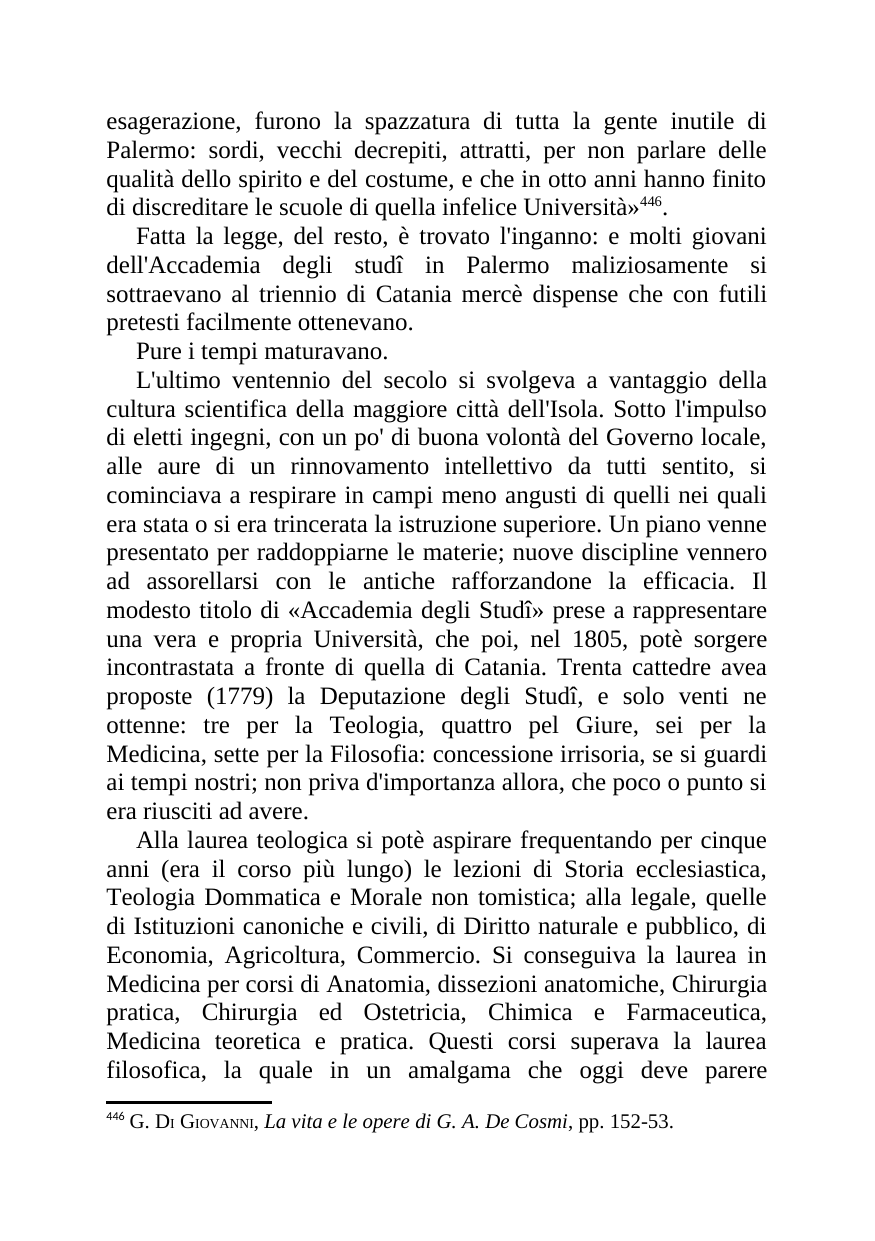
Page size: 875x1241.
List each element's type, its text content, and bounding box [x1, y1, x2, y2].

text Pure i tempi maturavano. [106, 336, 768, 365]
text esagerazione, furono la spazzatura di tutta la gente inutile di Palermo: sordi, vecchi decrepiti, attratti, per non parlare delle qualità dello spirito e del costume, e che in otto anni hanno finito di discreditare le scuole di quella infelice Università». [106, 106, 768, 221]
text Alla laurea teologica si potè aspirare frequentando per cinque anni (era il corso più lungo) le lezioni di Storia ecclesiastica, Teologia Dommatica e Morale non tomistica; alla legale, quelle di Istituzioni canoniche e civili, di Diritto naturale e pubblico, di Economia, Agricoltura, Commercio. Si conseguiva la laurea in Medicina per corsi di Anatomia, dissezioni anatomiche, Chirurgia pratica, Chirurgia ed Ostetricia, Chimica e Farmaceutica, Medicina teoretica e pratica. Questi corsi superava la laurea filosofica, la quale in un amalgama che oggi deve parere [106, 825, 768, 1084]
text L'ultimo ventennio del secolo si svolgeva a vantaggio della cultura scientifica della maggiore città dell'Isola. Sotto l'impulso di eletti ingegni, con un po' di buona volontà del Governo locale, alle aure di un rinnovamento intellettivo da tutti sentito, si cominciava a respirare in campi meno angusti di quelli nei quali era stata o si era trincerata la istruzione superiore. Un piano venne presentato per raddoppiarne le materie; nuove discipline vennero ad assorellarsi con le antiche rafforzandone la efficacia. Il modesto titolo di «Accademia degli Studî» prese a rappresentare una vera e propria Università, che poi, nel 1805, potè sorgere incontrastata a fronte di quella di Catania. Trenta cattedre avea proposte (1779) la Deputazione degli Studî, e solo venti ne ottenne: tre per la Teologia, quattro pel Giure, sei per la Medicina, sette per la Filosofia: concessione irrisoria, se si guardi ai tempi nostri; non priva d'importanza allora, che poco o punto si era riusciti ad avere. [106, 365, 768, 825]
text Fatta la legge, del resto, è trovato l'inganno: e molti giovani dell'Accademia degli studî in Palermo maliziosamente si sottraevano al triennio di Catania mercè dispense che con futili pretesti facilmente ottenevano. [106, 221, 768, 336]
text G. Di Giovanni, La vita e le opere di G. A. De Cosmi, pp. 152-53. [106, 1108, 768, 1134]
